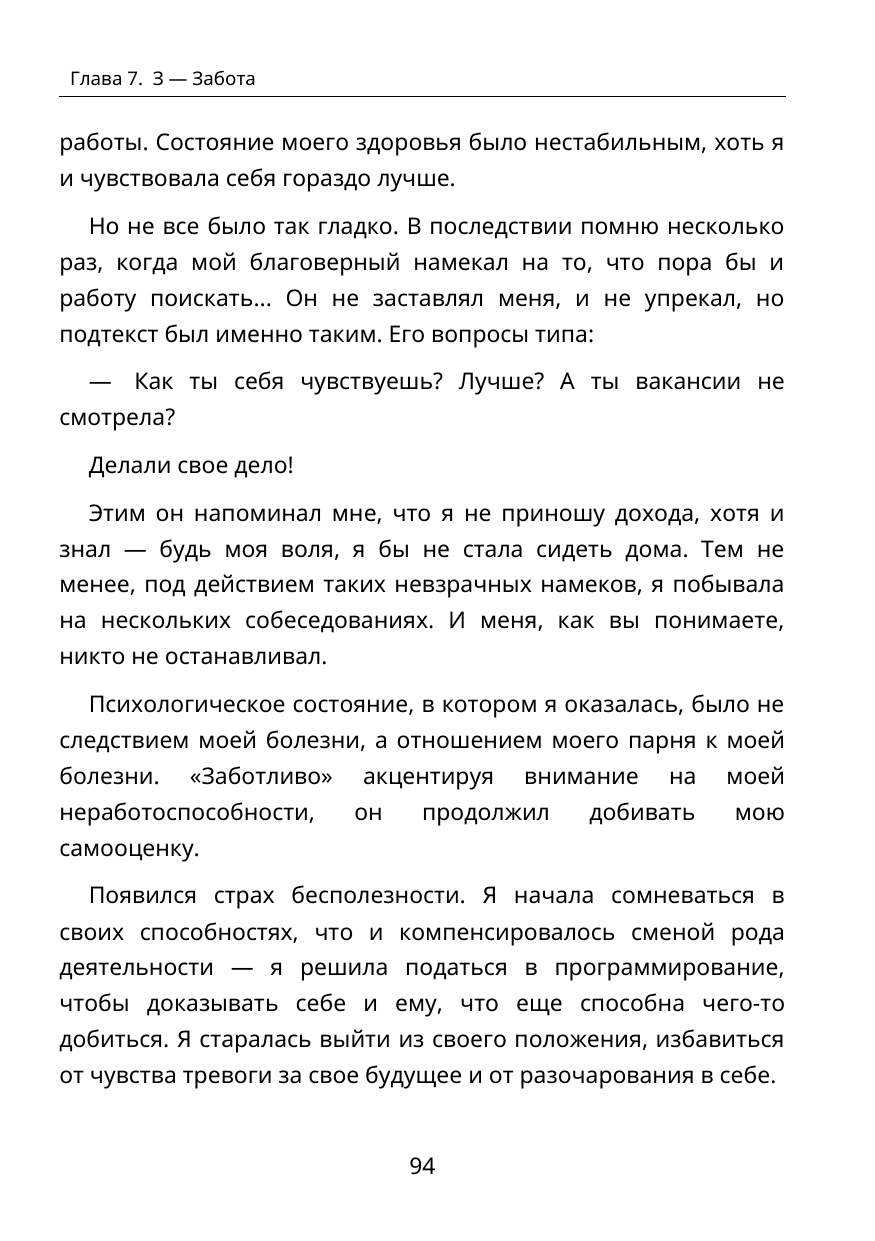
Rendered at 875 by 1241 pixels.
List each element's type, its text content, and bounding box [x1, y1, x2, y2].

list Как ты себя чувствуешь? Лучше? А ты вакансии не смотрела? [59, 365, 786, 432]
text Делали свое дело! [59, 449, 786, 480]
text Этим он напоминал мне, что я не приношу дохода, хотя и знал — будь моя воля, я бы не стала сидеть дома. Тем не менее, под действием таких невзрачных намеков, я побывала на нескольких собеседованиях. И меня, как вы понимаете, никто не останавливал. [59, 497, 786, 672]
text Но не все было так гладко. В последствии помню несколько раз, когда мой благоверный намекал на то, что пора бы и работу поискать... Он не заставлял меня, и не упрекал, но подтекст был именно таким. Его вопросы типа: [59, 210, 786, 349]
text Психологическое состояние, в котором я оказалась, было не следствием моей болезни, а отношением моего парня к моей болезни. «Заботливо» акцентируя внимание на моей неработоспособности, он продолжил добивать мою самооценку. [59, 688, 786, 863]
text работы. Состояние моего здоровья было нестабильным, хоть я и чувствовала себя гораздо лучше. [59, 126, 786, 193]
text Появился страх бесполезности. Я начала сомневаться в своих способностях, что и компенсировалось сменой рода деятельности — я решила податься в программирование, чтобы доказывать себе и ему, что еще способна чего-то добиться. Я старалась выйти из своего положения, избавиться от чувства тревоги за свое будущее и от разочарования в себе. [59, 879, 786, 1090]
